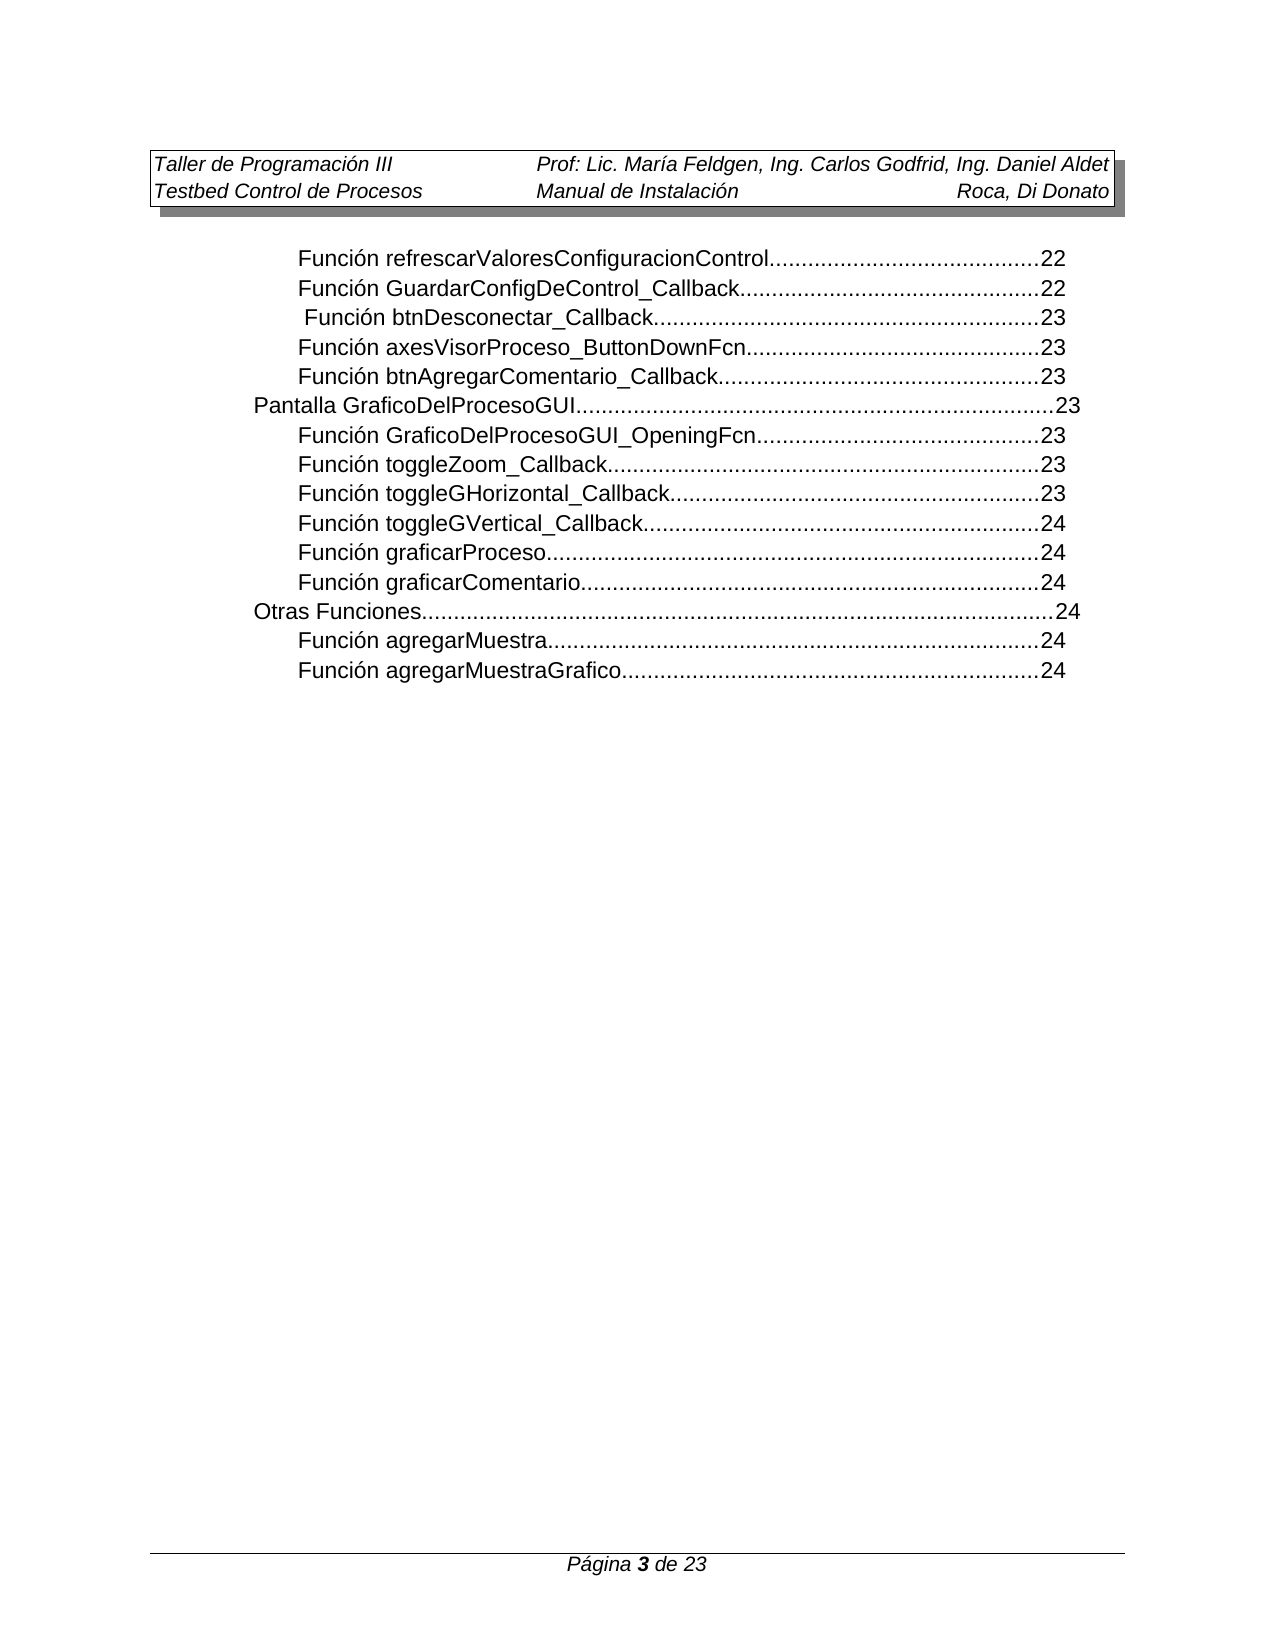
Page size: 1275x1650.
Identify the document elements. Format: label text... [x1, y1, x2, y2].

text Función toggleGHorizontal_Callback 23 [238, 481, 1125, 507]
text Función agregarMuestraGrafico 24 [238, 657, 1125, 683]
text Función GraficoDelProcesoGUI_OpeningFcn 23 [238, 422, 1125, 448]
text Pantalla GraficoDelProcesoGUI 23 [209, 393, 1125, 418]
text Función btnAgregarComentario_Callback 23 [238, 363, 1125, 389]
text Función agregarMuestra 24 [238, 628, 1125, 653]
text Función graficarComentario 24 [238, 569, 1125, 595]
text Función btnDesconectar_Callback 23 [238, 305, 1125, 330]
text Función graficarProceso 24 [238, 540, 1125, 565]
text Función refrescarValoresConfiguracionControl 22 [238, 246, 1125, 272]
text Función axesVisorProceso_ButtonDownFcn 23 [238, 334, 1125, 360]
text Función toggleZoom_Callback 23 [238, 452, 1125, 477]
text Función GuardarConfigDeControl_Callback 22 [238, 275, 1125, 301]
text Función toggleGVertical_Callback 24 [238, 510, 1125, 536]
text Otras Funciones 24 [209, 598, 1125, 624]
